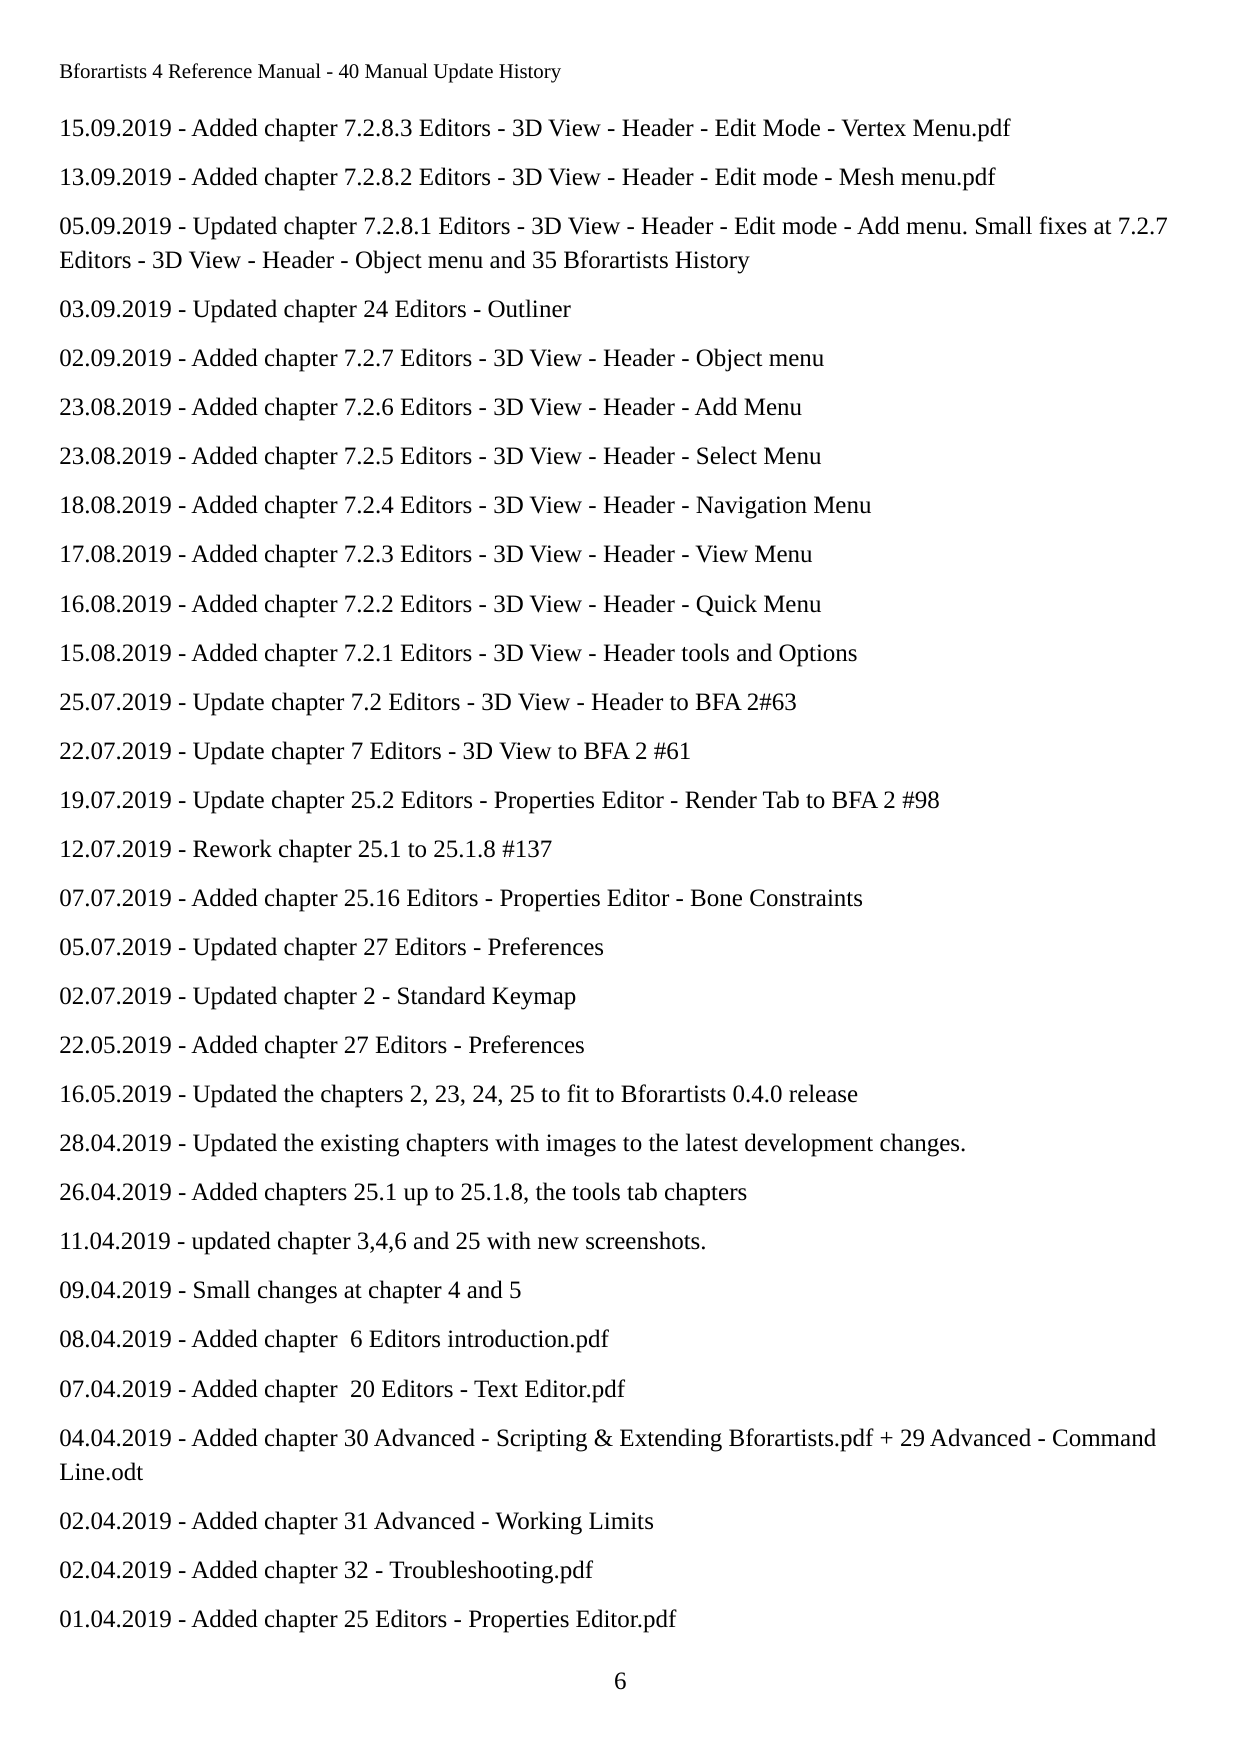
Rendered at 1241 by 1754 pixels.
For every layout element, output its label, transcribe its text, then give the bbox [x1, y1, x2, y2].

text 07.07.2019 - Added chapter 25.16 Editors - Properties Editor - Bone Constraints [59, 883, 1181, 912]
text 15.09.2019 - Added chapter 7.2.8.3 Editors - 3D View - Header - Edit Mode - Vertex Menu.pdf [59, 113, 1181, 141]
text 15.08.2019 - Added chapter 7.2.1 Editors - 3D View - Header tools and Options [59, 638, 1181, 666]
text 02.07.2019 - Updated chapter 2 - Standard Keymap [59, 981, 1181, 1010]
text 07.04.2019 - Added chapter 20 Editors - Text Editor.pdf [59, 1374, 1181, 1402]
text 05.09.2019 - Updated chapter 7.2.8.1 Editors - 3D View - Header - Edit mode - Add menu. Small fixes at 7.2.7 Editors - 3D View - Header - Object menu and 35 Bforartists History [59, 211, 1181, 274]
text 23.08.2019 - Added chapter 7.2.6 Editors - 3D View - Header - Add Menu [59, 392, 1181, 421]
text 18.08.2019 - Added chapter 7.2.4 Editors - 3D View - Header - Navigation Menu [59, 491, 1181, 519]
text 03.09.2019 - Updated chapter 24 Editors - Outliner [59, 294, 1181, 323]
text 22.05.2019 - Added chapter 27 Editors - Preferences [59, 1030, 1181, 1059]
text 17.08.2019 - Added chapter 7.2.3 Editors - 3D View - Header - View Menu [59, 539, 1181, 568]
text 22.07.2019 - Update chapter 7 Editors - 3D View to BFA 2 #61 [59, 736, 1181, 764]
text 11.04.2019 - updated chapter 3,4,6 and 25 with new screenshots. [59, 1226, 1181, 1255]
text 19.07.2019 - Update chapter 25.2 Editors - Properties Editor - Render Tab to BFA 2 #98 [59, 785, 1181, 814]
text 28.04.2019 - Updated the existing chapters with images to the latest development changes. [59, 1128, 1181, 1157]
text 08.04.2019 - Added chapter 6 Editors introduction.pdf [59, 1324, 1181, 1353]
text 16.08.2019 - Added chapter 7.2.2 Editors - 3D View - Header - Quick Menu [59, 589, 1181, 617]
text 25.07.2019 - Update chapter 7.2 Editors - 3D View - Header to BFA 2#63 [59, 687, 1181, 716]
text 05.07.2019 - Updated chapter 27 Editors - Preferences [59, 932, 1181, 961]
text 26.04.2019 - Added chapters 25.1 up to 25.1.8, the tools tab chapters [59, 1177, 1181, 1206]
text 02.04.2019 - Added chapter 31 Advanced - Working Limits [59, 1506, 1181, 1535]
text 16.05.2019 - Updated the chapters 2, 23, 24, 25 to fit to Bforartists 0.4.0 release [59, 1079, 1181, 1108]
text 23.08.2019 - Added chapter 7.2.5 Editors - 3D View - Header - Select Menu [59, 441, 1181, 470]
text 01.04.2019 - Added chapter 25 Editors - Properties Editor.pdf [59, 1604, 1181, 1633]
text 09.04.2019 - Small changes at chapter 4 and 5 [59, 1276, 1181, 1304]
text 13.09.2019 - Added chapter 7.2.8.2 Editors - 3D View - Header - Edit mode - Mesh menu.pdf [59, 162, 1181, 190]
text 12.07.2019 - Rework chapter 25.1 to 25.1.8 #137 [59, 834, 1181, 863]
text 02.09.2019 - Added chapter 7.2.7 Editors - 3D View - Header - Object menu [59, 343, 1181, 372]
text 02.04.2019 - Added chapter 32 - Troubleshooting.pdf [59, 1555, 1181, 1584]
text 04.04.2019 - Added chapter 30 Advanced - Scripting & Extending Bforartists.pdf + 29 Advanced - Command Line.odt [59, 1423, 1181, 1486]
